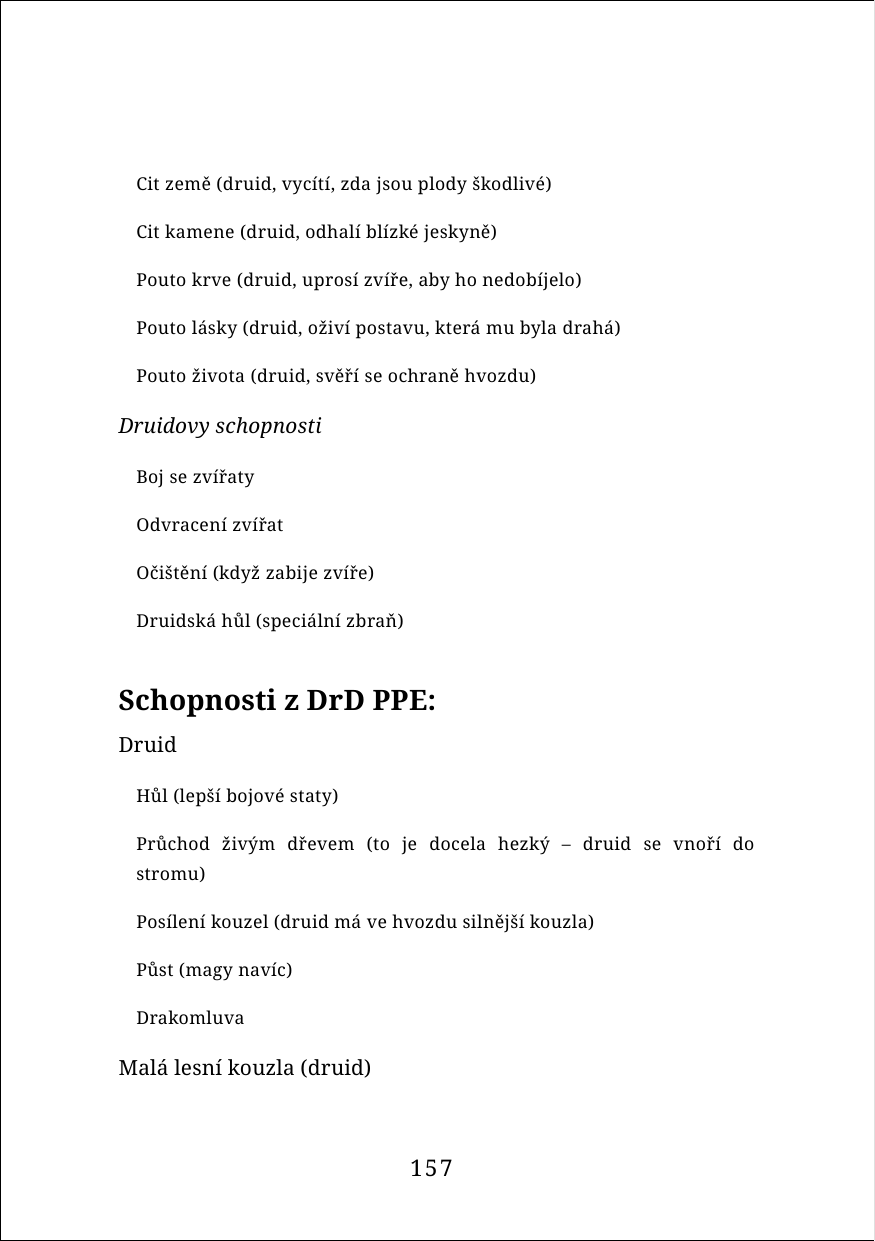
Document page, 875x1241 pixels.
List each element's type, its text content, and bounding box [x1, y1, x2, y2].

text Malá lesní kouzla (druid) [118, 1053, 756, 1081]
text Posílení kouzel (druid má ve hvozdu silnější kouzla) [136, 909, 756, 933]
text Drakomluva [136, 1005, 756, 1029]
text Cit kamene (druid, odhalí blízké jeskyně) [136, 220, 756, 244]
text Cit země (druid, vycítí, zda jsou plody škodlivé) [136, 172, 756, 196]
text Pouto lásky (druid, oživí postavu, která mu byla drahá) [136, 316, 756, 340]
text Druid [118, 730, 756, 758]
subtitle Schopnosti z DrD PPE: [118, 680, 756, 718]
text Průchod živým dřevem (to je docela hezký – druid se vnoří do stromu) [136, 831, 756, 886]
text Pouto života (druid, svěří se ochraně hvozdu) [136, 363, 756, 388]
text Pouto krve (druid, uprosí zvíře, aby ho nedobíjelo) [136, 268, 756, 292]
text Hůl (lepší bojové staty) [136, 783, 756, 807]
text Druidská hůl (speciální zbraň) [136, 608, 756, 632]
text Půst (magy navíc) [136, 957, 756, 981]
text Boj se zvířaty [136, 464, 756, 489]
text Očištění (když zabije zvíře) [136, 560, 756, 584]
text Odvracení zvířat [136, 512, 756, 537]
text Druidovy schopnosti [118, 411, 756, 440]
